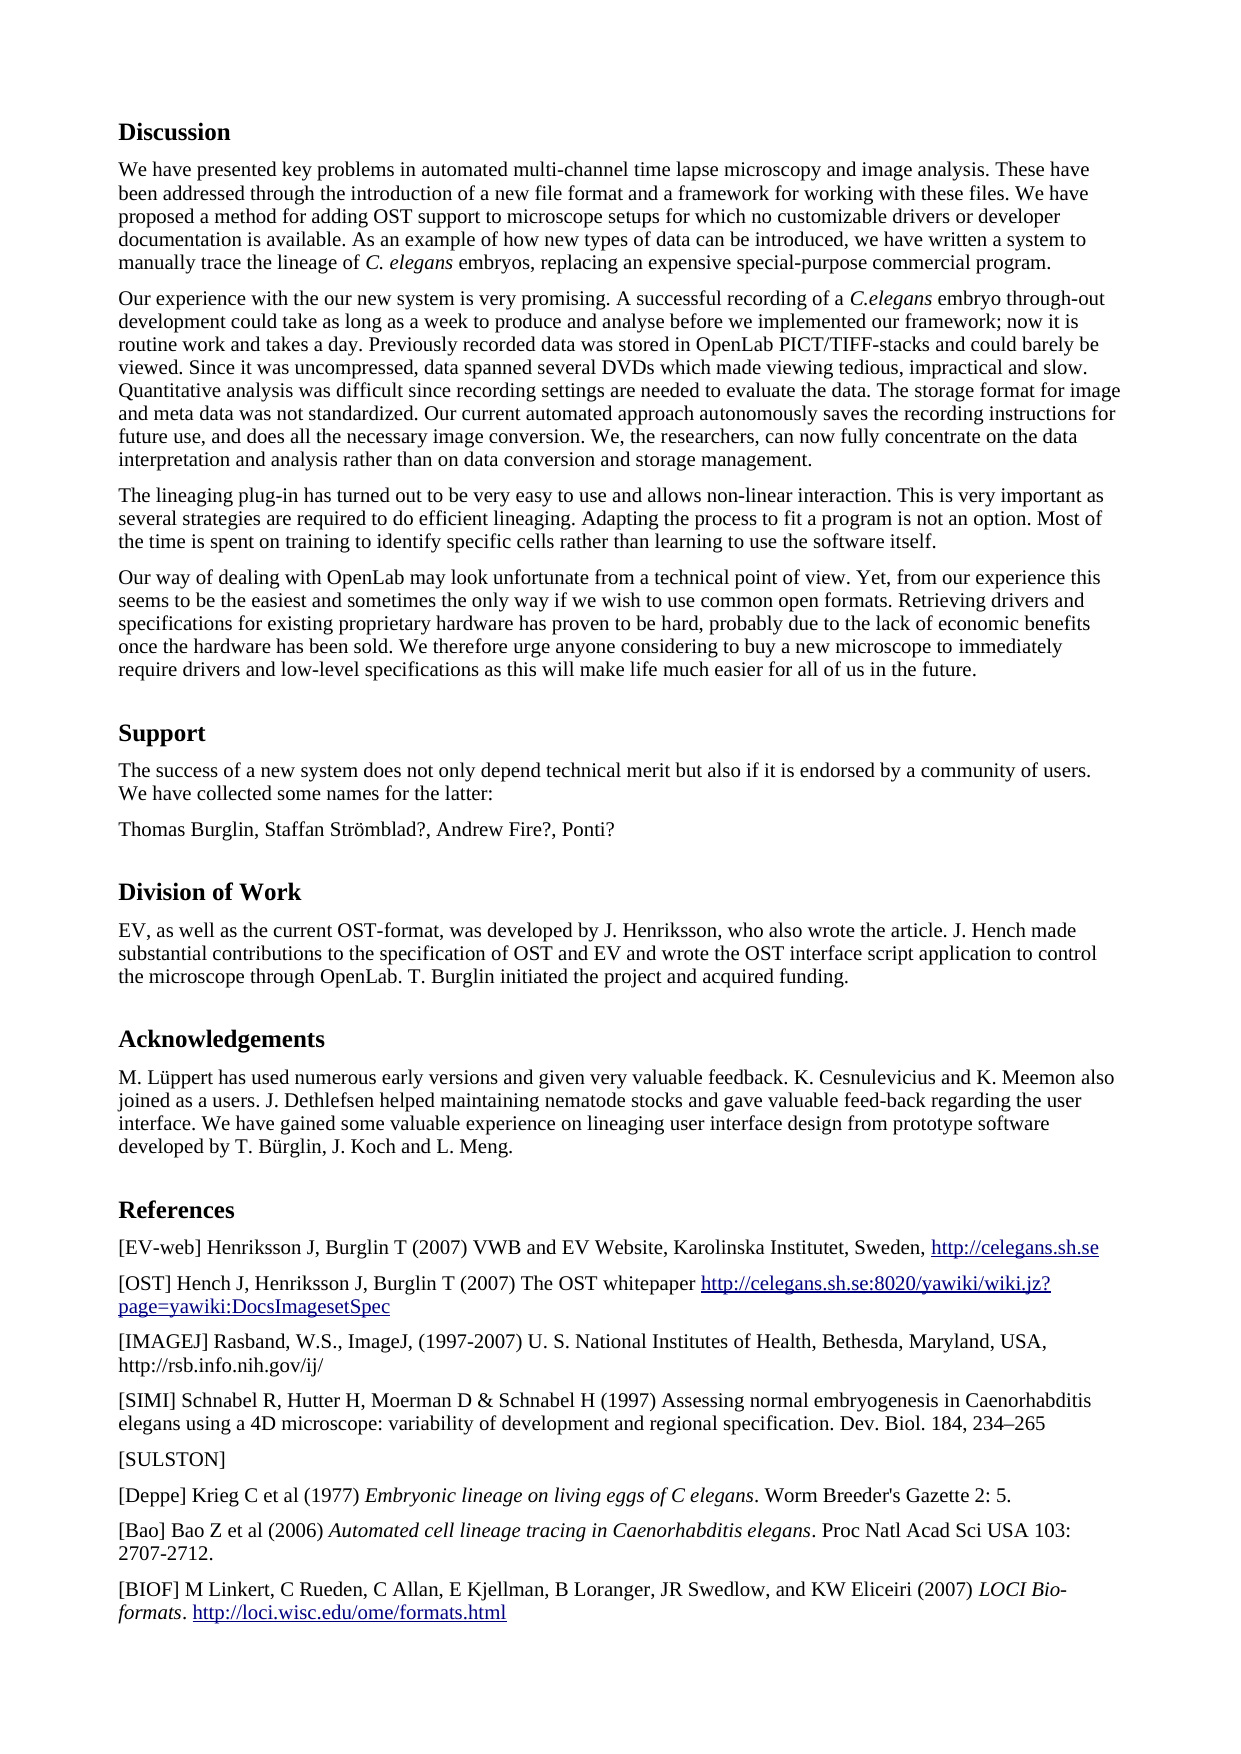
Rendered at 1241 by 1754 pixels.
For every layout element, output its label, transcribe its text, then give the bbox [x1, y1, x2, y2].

text [SIMI] Schnabel R, Hutter H, Moerman D & Schnabel H (1997) Assessing normal embryogenesis in Caenorhabditis elegans using a 4D microscope: variability of development and regional specification. Dev. Biol. 184, 234–265 [118, 1389, 1122, 1435]
text The success of a new system does not only depend technical merit but also if it is endorsed by a community of users. We have collected some names for the latter: [118, 759, 1122, 805]
text Our experience with the our new system is very promising. A successful recording of a C.elegans embryo through-out development could take as long as a week to produce and analyse before we implemented our framework; now it is routine work and takes a day. Previously recorded data was stored in OpenLab PICT/TIFF-stacks and could barely be viewed. Since it was uncompressed, data spanned several DVDs which made viewing tedious, impractical and slow. Quantitative analysis was difficult since recording settings are needed to evaluate the data. The storage format for image and meta data was not standardized. Our current automated approach autonomously saves the recording instructions for future use, and does all the necessary image conversion. We, the researchers, can now fully concentrate on the data interpretation and analysis rather than on data conversion and storage management. [118, 286, 1122, 471]
text [Deppe] Krieg C et al (1977) Embryonic lineage on living eggs of C elegans. Worm Breeder's Gazette 2: 5. [118, 1483, 1122, 1507]
subtitle Acknowledgements [118, 1026, 1122, 1053]
text The lineaging plug-in has turned out to be very easy to use and allows non-linear interaction. This is very important as several strategies are required to do efficient lineaging. Adapting the process to fit a program is not an option. Most of the time is spent on training to identify specific cells rather than learning to use the software itself. [118, 484, 1122, 553]
text [OST] Hench J, Henriksson J, Burglin T (2007) The OST whitepaper http://celegans.sh.se:8020/yawiki/wiki.jz?page=yawiki:DocsImagesetSpec [118, 1272, 1122, 1318]
text [BIOF] M Linkert, C Rueden, C Allan, E Kjellman, B Loranger, JR Swedlow, and KW Eliceiri (2007) LOCI Bio-formats. http://loci.wisc.edu/ome/formats.html [118, 1578, 1122, 1624]
text EV, as well as the current OST-format, was developed by J. Henriksson, who also wrote the article. J. Hench made substantial contributions to the specification of OST and EV and wrote the OST interface script application to control the microscope through OpenLab. T. Burglin initiated the project and acquired funding. [118, 919, 1122, 988]
text Thomas Burglin, Staffan Strömblad?, Andrew Fire?, Ponti? [118, 818, 1122, 841]
text [EV-web] Henriksson J, Burglin T (2007) VWB and EV Website, Karolinska Institutet, Sweden, http://celegans.sh.se [118, 1236, 1122, 1259]
text [SULSTON] [118, 1448, 1122, 1471]
subtitle Division of Work [118, 878, 1122, 906]
text [Bao] Bao Z et al (2006) Automated cell lineage tracing in Caenorhabditis elegans. Proc Natl Acad Sci USA 103: 2707-2712. [118, 1519, 1122, 1565]
text We have presented key problems in automated multi-channel time lapse microscopy and image analysis. These have been addressed through the introduction of a new file format and a framework for working with these files. We have proposed a method for adding OST support to microscope setups for which no customizable drivers or developer documentation is available. As an example of how new types of data can be introduced, we have written a system to manually trace the lineage of C. elegans embryos, replacing an expensive special-purpose commercial program. [118, 158, 1122, 274]
subtitle Support [118, 719, 1122, 747]
text Our way of dealing with OpenLab may look unfortunate from a technical point of view. Yet, from our experience this seems to be the easiest and sometimes the only way if we wish to use common open formats. Retrieving drivers and specifications for existing proprietary hardware has proven to be hard, probably due to the lack of economic benefits once the hardware has been sold. We therefore urge anyone considering to buy a new microscope to immediately require drivers and low-level specifications as this will make life much easier for all of us in the future. [118, 566, 1122, 681]
subtitle Discussion [118, 118, 1122, 146]
text [IMAGEJ] Rasband, W.S., ImageJ, (1997-2007) U. S. National Institutes of Health, Bethesda, Maryland, USA, http://rsb.info.nih.gov/ij/ [118, 1330, 1122, 1377]
subtitle References [118, 1196, 1122, 1223]
text M. Lüppert has used numerous early versions and given very valuable feedback. K. Cesnulevicius and K. Meemon also joined as a users. J. Dethlefsen helped maintaining nematode stocks and gave valuable feed-back regarding the user interface. We have gained some valuable experience on lineaging user interface design from prototype software developed by T. Bürglin, J. Koch and L. Meng. [118, 1066, 1122, 1158]
